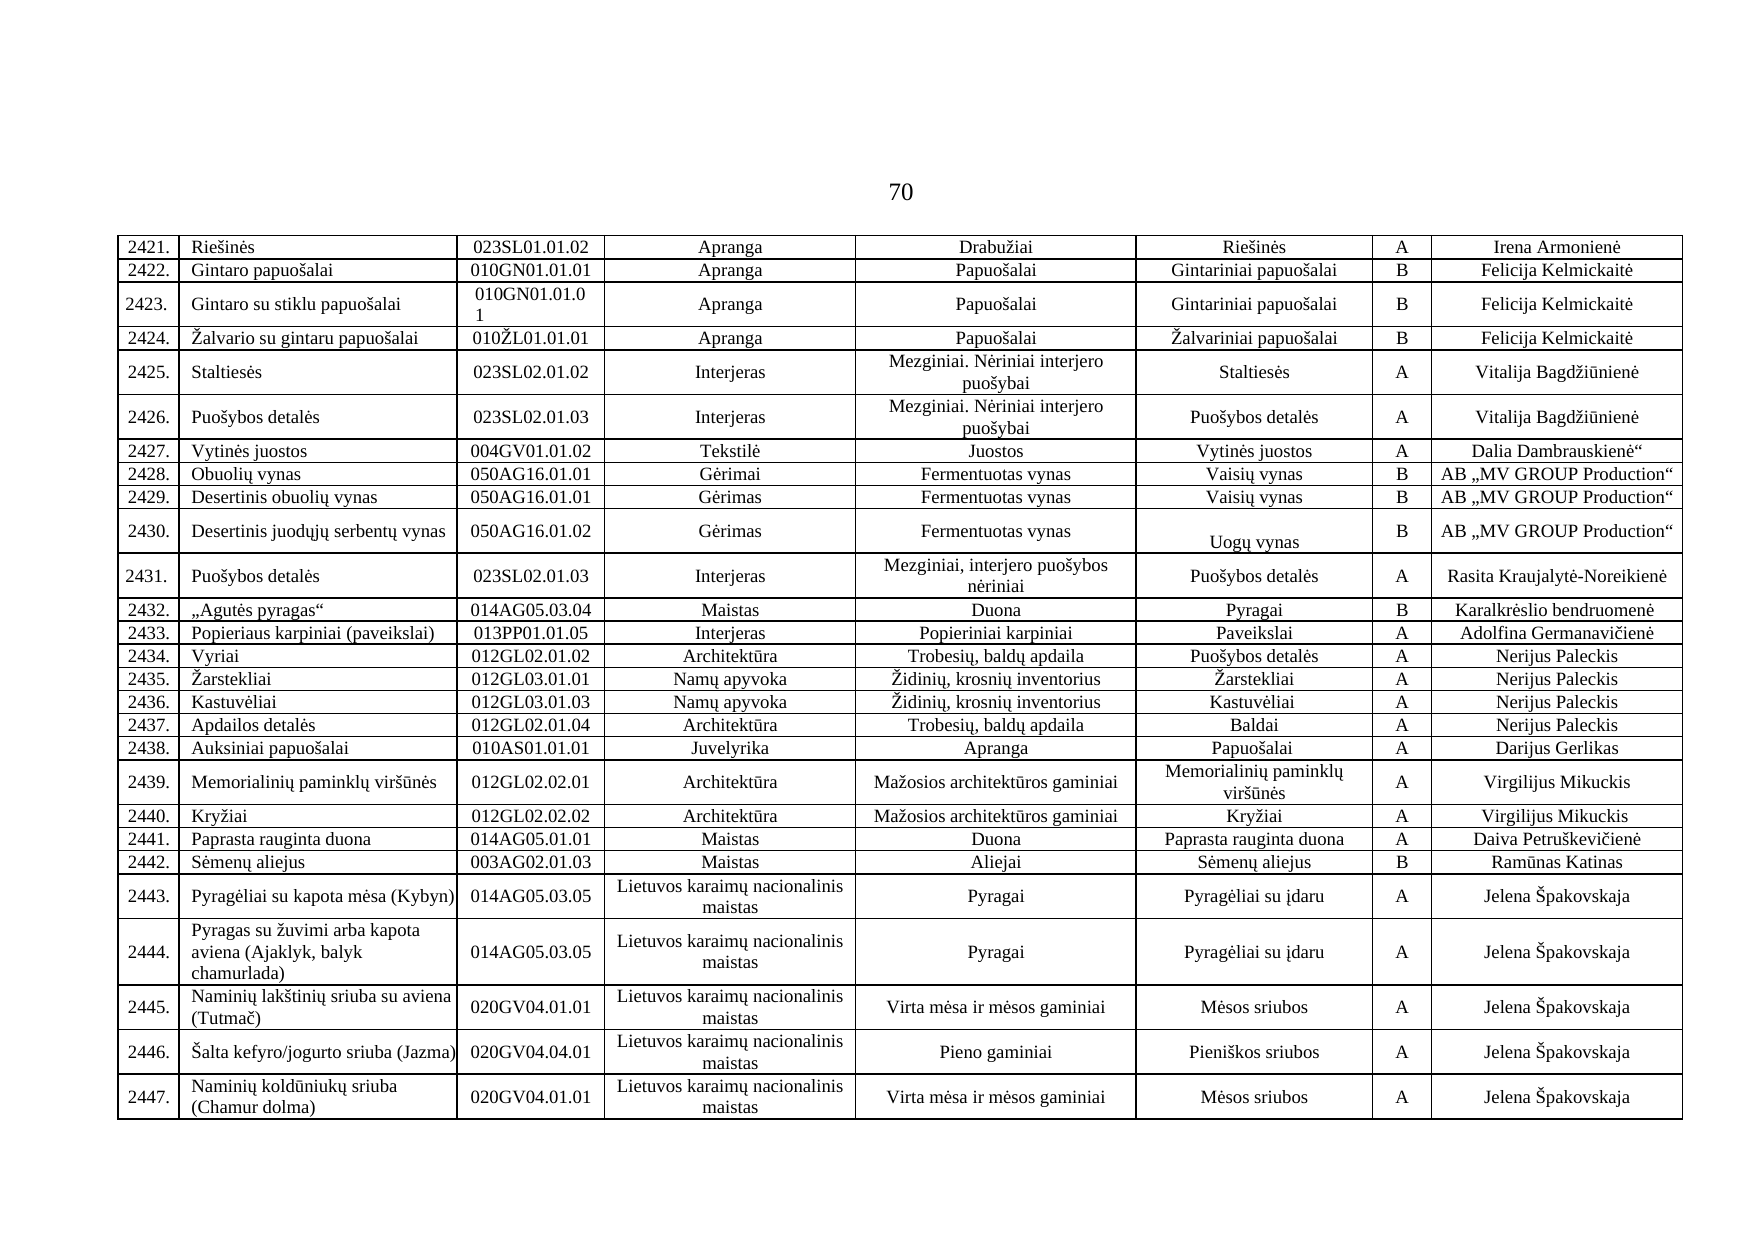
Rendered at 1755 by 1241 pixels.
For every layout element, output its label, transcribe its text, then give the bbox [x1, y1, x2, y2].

table_cell Riešinės [180, 236, 456, 258]
table_cell Puošybos detalės [1137, 554, 1372, 597]
table_cell Paveikslai [1137, 622, 1372, 643]
table_cell Apranga [605, 327, 855, 349]
table_cell 2439. [119, 761, 178, 803]
table_cell 2443. [119, 875, 178, 918]
table_cell 050AG16.01.01 [458, 486, 604, 508]
table_cell Interjeras [605, 395, 855, 438]
table_cell 023SL02.01.02 [458, 351, 604, 393]
table_cell Sėmenų aliejus [180, 851, 456, 873]
table_cell Puošybos detalės [1137, 645, 1372, 666]
table_cell Architektūra [605, 761, 855, 803]
table_cell Vitalija Bagdžiūnienė [1432, 395, 1682, 438]
table_cell Pyragėliai su įdaru [1137, 875, 1372, 918]
table_cell 010ŽL01.01.01 [458, 327, 604, 349]
table_cell Naminių lakštinių sriuba su aviena (Tutmač) [180, 986, 456, 1028]
table_cell Paprasta rauginta duona [1137, 828, 1372, 850]
table_cell A [1373, 761, 1431, 803]
table_cell A [1373, 645, 1431, 666]
table_cell Žalvariniai papuošalai [1137, 327, 1372, 349]
table_cell Tekstilė [605, 440, 855, 461]
table_cell Popieriniai karpiniai [856, 622, 1135, 643]
table_cell Staltiesės [1137, 351, 1372, 393]
table_cell Lietuvos karaimų nacionalinis maistas [605, 1030, 855, 1073]
table_cell A [1373, 440, 1431, 461]
table_cell Architektūra [605, 645, 855, 666]
table_cell A [1373, 714, 1431, 736]
table_cell Vaisių vynas [1137, 463, 1372, 484]
table_cell Duona [856, 599, 1135, 620]
table_cell Popieriaus karpiniai (paveikslai) [180, 622, 456, 643]
table_cell Apranga [605, 283, 855, 326]
table_cell Namų apyvoka [605, 668, 855, 689]
table_cell 2425. [119, 351, 178, 393]
table_cell „Agutės pyragas“ [180, 599, 456, 620]
table_cell 2433. [119, 622, 178, 643]
table_cell B [1373, 851, 1431, 873]
table_cell Trobesių, baldų apdaila [856, 645, 1135, 666]
table_cell Pyragai [1137, 599, 1372, 620]
table_cell Sėmenų aliejus [1137, 851, 1372, 873]
table_cell A [1373, 1030, 1431, 1073]
table_cell 020GV04.04.01 [458, 1030, 604, 1073]
table_cell B [1373, 599, 1431, 620]
table_cell [458, 283, 604, 326]
table_cell Vytinės juostos [1137, 440, 1372, 461]
table_cell A [1373, 622, 1431, 643]
table_cell Maistas [605, 828, 855, 850]
table_cell Interjeras [605, 622, 855, 643]
table_cell AB „MV GROUP Production“ [1432, 486, 1682, 508]
table_cell Kastuvėliai [180, 691, 456, 713]
table_cell Paprasta rauginta duona [180, 828, 456, 850]
table_cell Architektūra [605, 714, 855, 736]
table_cell B [1373, 260, 1431, 281]
table_cell 012GL03.01.03 [458, 691, 604, 713]
table_cell Papuošalai [856, 260, 1135, 281]
table_cell 2426. [119, 395, 178, 438]
table_cell Interjeras [605, 351, 855, 393]
table_cell A [1373, 554, 1431, 597]
table_cell Židinių, krosnių inventorius [856, 691, 1135, 713]
table_cell Mažosios architektūros gaminiai [856, 805, 1135, 827]
table_cell Darijus Gerlikas [1432, 737, 1682, 759]
table_cell Staltiesės [180, 351, 456, 393]
table_cell Rasita Kraujalytė-Noreikienė [1432, 554, 1682, 597]
table_cell Papuošalai [856, 327, 1135, 349]
table_cell Nerijus Paleckis [1432, 645, 1682, 666]
table_cell Mažosios architektūros gaminiai [856, 761, 1135, 803]
table_cell Daiva Petruškevičienė [1432, 828, 1682, 850]
table_cell 012GL02.01.04 [458, 714, 604, 736]
table_cell Mėsos sriubos [1137, 1075, 1372, 1118]
table_cell Pyragėliai su kapota mėsa (Kybyn) [180, 875, 456, 918]
table_cell AB „MV GROUP Production“ [1432, 509, 1682, 552]
table_cell 2431. [119, 554, 178, 597]
table_cell A [1373, 919, 1431, 984]
table_cell Lietuvos karaimų nacionalinis maistas [605, 1075, 855, 1118]
table_cell Virgilijus Mikuckis [1432, 761, 1682, 803]
table_cell Apranga [856, 737, 1135, 759]
table_cell 2430. [119, 509, 178, 552]
table_cell Jelena Špakovskaja [1432, 1030, 1682, 1073]
table_cell 2423. [119, 283, 178, 326]
table_cell Žalvario su gintaru papuošalai [180, 327, 456, 349]
table_cell Virta mėsa ir mėsos gaminiai [856, 986, 1135, 1028]
table_cell Gėrimai [605, 463, 855, 484]
table_cell Felicija Kelmickaitė [1432, 327, 1682, 349]
table_cell Pyragai [856, 875, 1135, 918]
table_cell 2441. [119, 828, 178, 850]
table_cell 023SL02.01.03 [458, 395, 604, 438]
table_cell Vyriai [180, 645, 456, 666]
table_cell Pieniškos sriubos [1137, 1030, 1372, 1073]
table_cell Maistas [605, 599, 855, 620]
table_cell Apranga [605, 260, 855, 281]
table_cell Memorialinių paminklų viršūnės [1137, 761, 1372, 803]
table_cell A [1373, 668, 1431, 689]
table_cell 003AG02.01.03 [458, 851, 604, 873]
table_cell Puošybos detalės [1137, 395, 1372, 438]
table_cell Pyragas su žuvimi arba kapota aviena (Ajaklyk, balyk chamurlada) [180, 919, 456, 984]
table_cell Lietuvos karaimų nacionalinis maistas [605, 986, 855, 1028]
table_cell 2428. [119, 463, 178, 484]
table_cell Duona [856, 828, 1135, 850]
table_cell Kastuvėliai [1137, 691, 1372, 713]
table_cell Pyragėliai su įdaru [1137, 919, 1372, 984]
table_cell 2444. [119, 919, 178, 984]
table_cell A [1373, 691, 1431, 713]
table_cell B [1373, 509, 1431, 552]
table_cell Papuošalai [856, 283, 1135, 326]
table_cell Nerijus Paleckis [1432, 668, 1682, 689]
table_cell 2447. [119, 1075, 178, 1118]
table_cell Mezginiai. Nėriniai interjero puošybai [856, 351, 1135, 393]
table_cell Auksiniai papuošalai [180, 737, 456, 759]
table_cell B [1373, 327, 1431, 349]
table_cell 2442. [119, 851, 178, 873]
table_cell 013PP01.01.05 [458, 622, 604, 643]
table_cell 010AS01.01.01 [458, 737, 604, 759]
table_cell Žarstekliai [1137, 668, 1372, 689]
table_cell 2421. [119, 236, 178, 258]
table_cell Fermentuotas vynas [856, 509, 1135, 552]
table_cell Karalkrėslio bendruomenė [1432, 599, 1682, 620]
table_cell Kryžiai [180, 805, 456, 827]
table_cell Juvelyrika [605, 737, 855, 759]
table_cell A [1373, 737, 1431, 759]
table_cell 023SL01.01.02 [458, 236, 604, 258]
table_cell 014AG05.01.01 [458, 828, 604, 850]
table_cell Apranga [605, 236, 855, 258]
table_cell Jelena Špakovskaja [1432, 919, 1682, 984]
table_cell B [1373, 463, 1431, 484]
table_cell Kryžiai [1137, 805, 1372, 827]
table_cell Uogų vynas [1137, 509, 1372, 552]
table_cell Irena Armonienė [1432, 236, 1682, 258]
table_cell Mėsos sriubos [1137, 986, 1372, 1028]
table_cell Puošybos detalės [180, 395, 456, 438]
table_cell Drabužiai [856, 236, 1135, 258]
table_cell Jelena Špakovskaja [1432, 875, 1682, 918]
table_cell Lietuvos karaimų nacionalinis maistas [605, 875, 855, 918]
table_cell Fermentuotas vynas [856, 486, 1135, 508]
table_cell Šalta kefyro/jogurto sriuba (Jazma) [180, 1030, 456, 1073]
table_cell A [1373, 395, 1431, 438]
table_cell Židinių, krosnių inventorius [856, 668, 1135, 689]
table_cell Fermentuotas vynas [856, 463, 1135, 484]
table_cell Riešinės [1137, 236, 1372, 258]
table_cell 050AG16.01.01 [458, 463, 604, 484]
table_cell A [1373, 828, 1431, 850]
table_cell 014AG05.03.05 [458, 919, 604, 984]
table_cell Maistas [605, 851, 855, 873]
table_cell Gintaro su stiklu papuošalai [180, 283, 456, 326]
table_cell Adolfina Germanavičienė [1432, 622, 1682, 643]
table_cell Gėrimas [605, 509, 855, 552]
table_cell Desertinis obuolių vynas [180, 486, 456, 508]
table_cell 2435. [119, 668, 178, 689]
table_cell Nerijus Paleckis [1432, 714, 1682, 736]
table_cell Felicija Kelmickaitė [1432, 260, 1682, 281]
table_cell Interjeras [605, 554, 855, 597]
table_cell A [1373, 805, 1431, 827]
table_cell A [1373, 986, 1431, 1028]
table_cell Virgilijus Mikuckis [1432, 805, 1682, 827]
table_cell 2422. [119, 260, 178, 281]
table_cell Gintaro papuošalai [180, 260, 456, 281]
table_cell 023SL02.01.03 [458, 554, 604, 597]
table_cell Virta mėsa ir mėsos gaminiai [856, 1075, 1135, 1118]
table_cell 2434. [119, 645, 178, 666]
table_cell Mezginiai. Nėriniai interjero puošybai [856, 395, 1135, 438]
table_cell Žarstekliai [180, 668, 456, 689]
table_cell Jelena Špakovskaja [1432, 986, 1682, 1028]
table_cell Ramūnas Katinas [1432, 851, 1682, 873]
table_cell 014AG05.03.05 [458, 875, 604, 918]
table_cell A [1373, 236, 1431, 258]
table_cell A [1373, 1075, 1431, 1118]
table_cell Lietuvos karaimų nacionalinis maistas [605, 919, 855, 984]
table_cell Mezginiai, interjero puošybos nėriniai [856, 554, 1135, 597]
table_cell 2437. [119, 714, 178, 736]
table_cell Baldai [1137, 714, 1372, 736]
table_cell Vaisių vynas [1137, 486, 1372, 508]
table_cell 2446. [119, 1030, 178, 1073]
table_cell 2440. [119, 805, 178, 827]
table_cell Vytinės juostos [180, 440, 456, 461]
table_header 010GN01.01.01 [464, 283, 598, 326]
table_cell Felicija Kelmickaitė [1432, 283, 1682, 326]
table_cell 2432. [119, 599, 178, 620]
table_cell 012GL03.01.01 [458, 668, 604, 689]
table_cell Gėrimas [605, 486, 855, 508]
table_cell Namų apyvoka [605, 691, 855, 713]
table_cell 2429. [119, 486, 178, 508]
table_cell Vitalija Bagdžiūnienė [1432, 351, 1682, 393]
table_cell 050AG16.01.02 [458, 509, 604, 552]
table_cell B [1373, 486, 1431, 508]
table_cell 2436. [119, 691, 178, 713]
table_cell Jelena Špakovskaja [1432, 1075, 1682, 1118]
table_cell Dalia Dambrauskienė“ [1432, 440, 1682, 461]
table_cell 2424. [119, 327, 178, 349]
table_cell 012GL02.01.02 [458, 645, 604, 666]
table_cell Papuošalai [1137, 737, 1372, 759]
table_cell Trobesių, baldų apdaila [856, 714, 1135, 736]
table_cell 020GV04.01.01 [458, 986, 604, 1028]
table_cell A [1373, 875, 1431, 918]
table_cell Pyragai [856, 919, 1135, 984]
table_cell 2427. [119, 440, 178, 461]
table_cell Desertinis juodųjų serbentų vynas [180, 509, 456, 552]
table_cell 014AG05.03.04 [458, 599, 604, 620]
table_cell Puošybos detalės [180, 554, 456, 597]
table_cell Gintariniai papuošalai [1137, 283, 1372, 326]
table_cell 2438. [119, 737, 178, 759]
table_cell Memorialinių paminklų viršūnės [180, 761, 456, 803]
table_cell A [1373, 351, 1431, 393]
table_cell Obuolių vynas [180, 463, 456, 484]
table_cell 020GV04.01.01 [458, 1075, 604, 1118]
table_cell 004GV01.01.02 [458, 440, 604, 461]
table_cell Nerijus Paleckis [1432, 691, 1682, 713]
table_cell Aliejai [856, 851, 1135, 873]
table_cell 012GL02.02.02 [458, 805, 604, 827]
table_cell Naminių koldūniukų sriuba (Chamur dolma) [180, 1075, 456, 1118]
table_cell Gintariniai papuošalai [1137, 260, 1372, 281]
table_cell 012GL02.02.01 [458, 761, 604, 803]
table_cell Apdailos detalės [180, 714, 456, 736]
table_cell AB „MV GROUP Production“ [1432, 463, 1682, 484]
table_cell B [1373, 283, 1431, 326]
table_cell Juostos [856, 440, 1135, 461]
table_cell Architektūra [605, 805, 855, 827]
table_cell Pieno gaminiai [856, 1030, 1135, 1073]
table_cell 010GN01.01.01 [458, 260, 604, 281]
table_cell 2445. [119, 986, 178, 1028]
